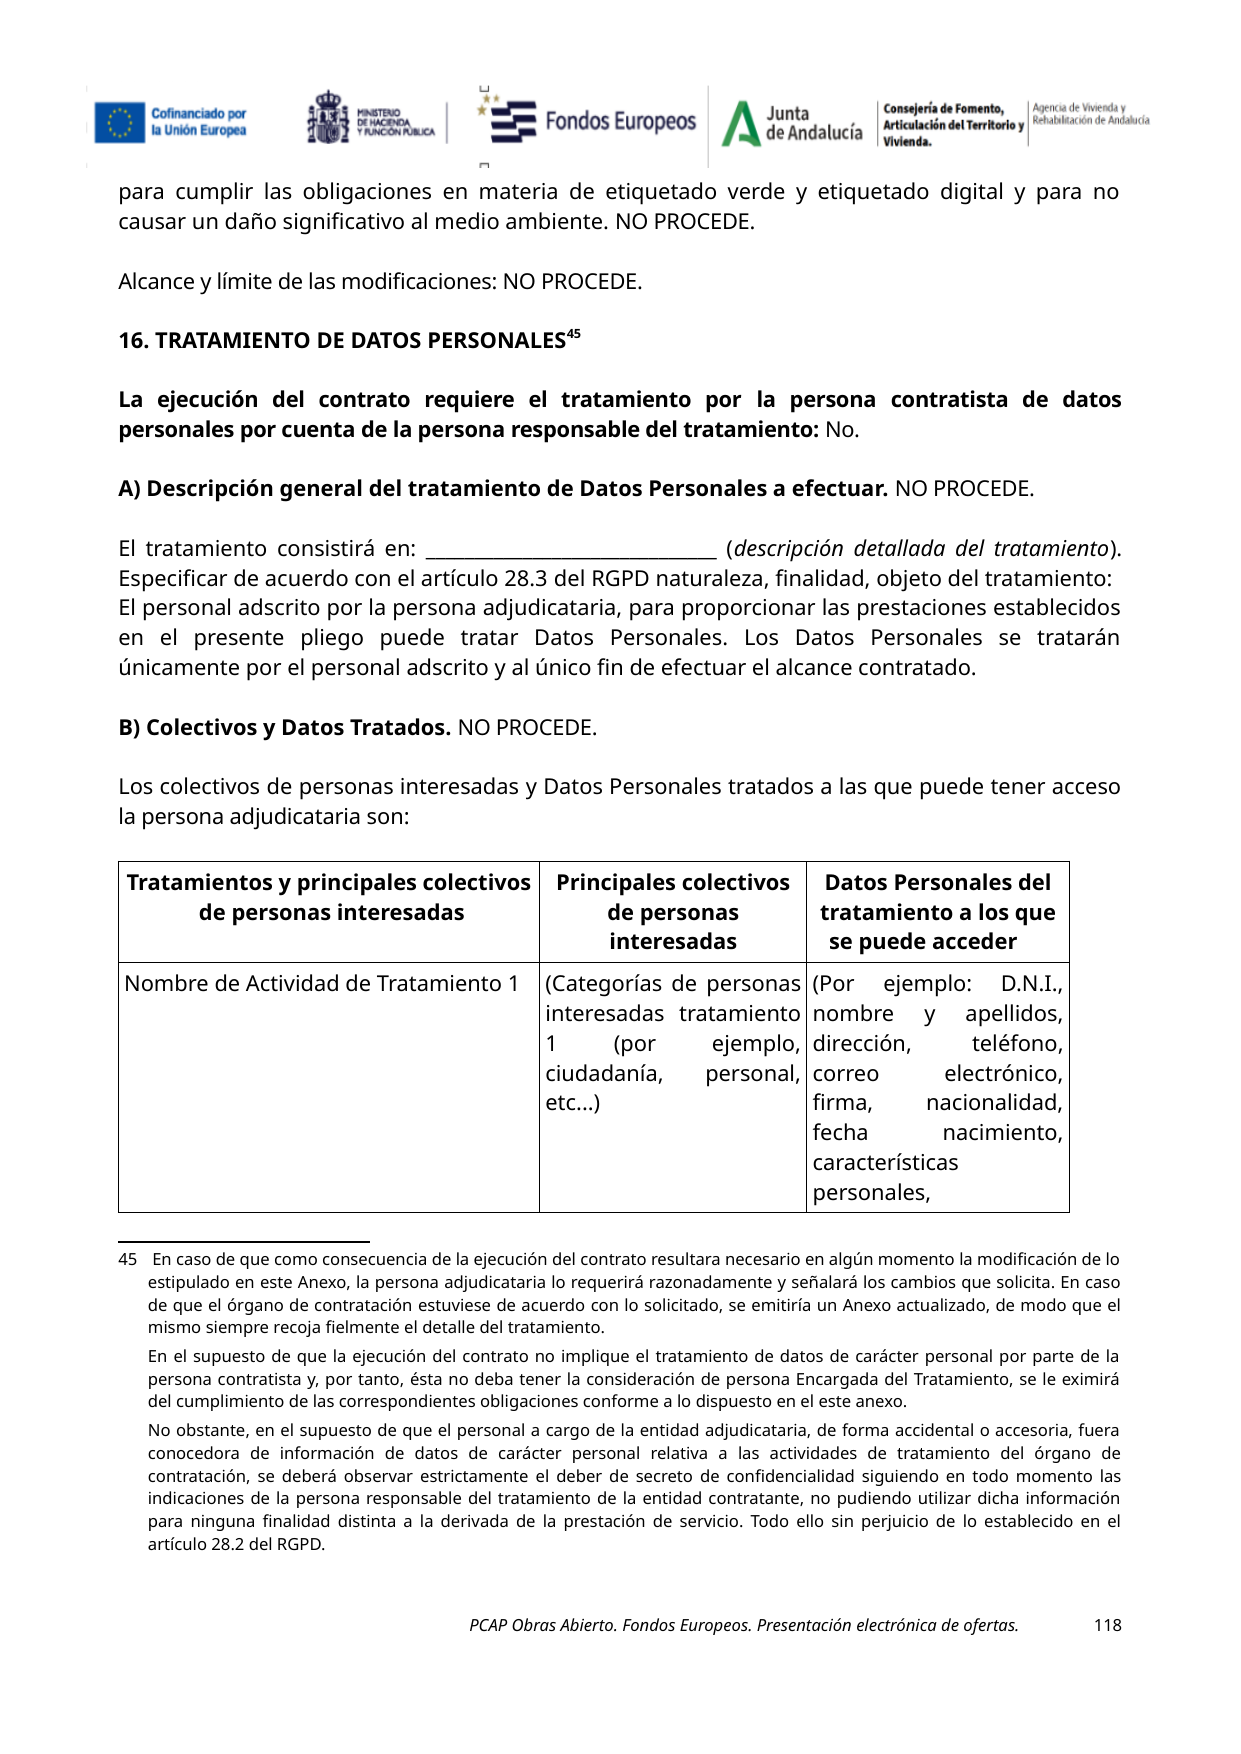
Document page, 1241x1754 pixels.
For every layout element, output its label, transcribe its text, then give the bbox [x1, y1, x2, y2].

table_header Datos Personales del tratamiento a los que se puede acceder [807, 862, 1069, 962]
text A) Descripción general del tratamiento de Datos Personales a efectuar. NO PROCEDE. [118, 473, 1122, 503]
text En el supuesto de que la ejecución del contrato no implique el tratamiento de datos de carácter personal por parte de la persona contratista y, por tanto, ésta no deba tener la consideración de persona Encargada del Tratamiento, se le eximirá del cumplimiento de las correspondientes obligaciones conforme a lo dispuesto en el este anexo. [118, 1345, 1122, 1413]
table_cell (Categorías de personas interesadas tratamiento 1 (por ejemplo, ciudadanía, personal, etc...) [540, 963, 806, 1212]
table_cell (Por ejemplo: D.N.I., nombre y apellidos, dirección, teléfono, correo electrónico, firma, nacionalidad, fecha nacimiento, características personales, [807, 963, 1069, 1212]
picture [86, 81, 1164, 168]
text Alcance y límite de las modificaciones: NO PROCEDE. [118, 266, 1122, 296]
table_header Principales colectivos de personas interesadas [540, 862, 806, 962]
text En caso de que como consecuencia de la ejecución del contrato resultara necesario en algún momento la modificación de lo estipulado en este Anexo, la persona adjudicataria lo requerirá razonadamente y señalará los cambios que solicita. En caso de que el órgano de contratación estuviese de acuerdo con lo solicitado, se emitiría un Anexo actualizado, de modo que el mismo siempre recoja fielmente el detalle del tratamiento. [118, 1248, 1122, 1339]
text El tratamiento consistirá en: ______________________________ (descripción detallada del tratamiento). Especificar de acuerdo con el artículo 28.3 del RGPD naturaleza, finalidad, objeto del tratamiento: [118, 533, 1122, 592]
text El personal adscrito por la persona adjudicataria, para proporcionar las prestaciones establecidos en el presente pliego puede tratar Datos Personales. Los Datos Personales se tratarán únicamente por el personal adscrito y al único fin de efectuar el alcance contratado. [118, 592, 1122, 682]
table_cell Nombre de Actividad de Tratamiento 1 [119, 963, 539, 1212]
text para cumplir las obligaciones en materia de etiquetado verde y etiquetado digital y para no causar un daño significativo al medio ambiente. NO PROCEDE. [118, 176, 1122, 236]
text No obstante, en el supuesto de que el personal a cargo de la entidad adjudicataria, de forma accidental o accesoria, fuera conocedora de información de datos de carácter personal relativa a las actividades de tratamiento del órgano de contratación, se deberá observar estrictamente el deber de secreto de confidencialidad siguiendo en todo momento las indicaciones de la persona responsable del tratamiento de la entidad contratante, no pudiendo utilizar dicha información para ninguna finalidad distinta a la derivada de la prestación de servicio. Todo ello sin perjuicio de lo establecido en el artículo 28.2 del RGPD. [118, 1419, 1122, 1555]
text Los colectivos de personas interesadas y Datos Personales tratados a las que puede tener acceso la persona adjudicataria son: [118, 771, 1122, 831]
text La ejecución del contrato requiere el tratamiento por la persona contratista de datos personales por cuenta de la persona responsable del tratamiento: No. [118, 384, 1122, 443]
text 16. TRATAMIENTO DE DATOS PERSONALES [118, 325, 1122, 355]
table_header Tratamientos y principales colectivos de personas interesadas [119, 862, 539, 962]
text B) Colectivos y Datos Tratados. NO PROCEDE. [118, 712, 1122, 741]
